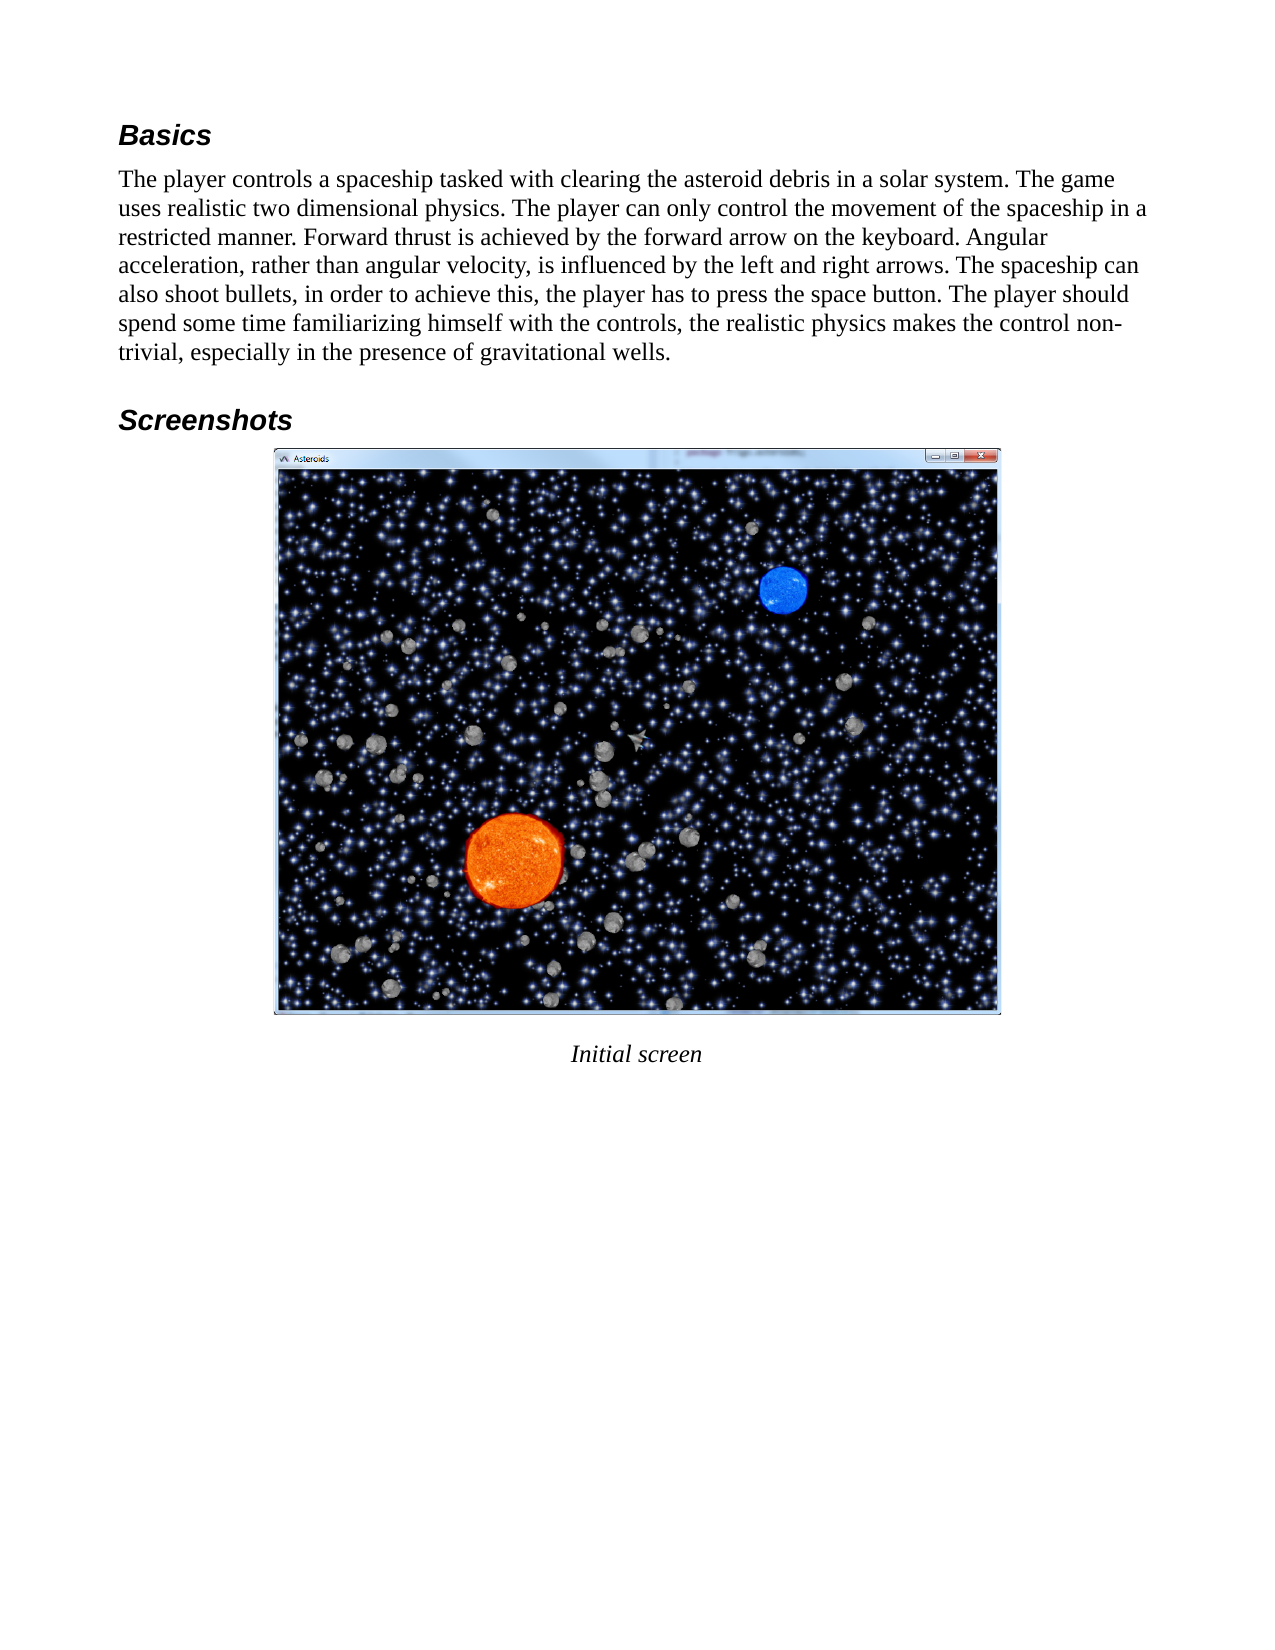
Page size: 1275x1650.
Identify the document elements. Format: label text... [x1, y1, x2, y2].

text The player controls a spaceship tasked with clearing the asteroid debris in a solar system. The game uses realistic two dimensional physics. The player can only control the movement of the spaceship in a restricted manner. Forward thrust is achieved by the forward arrow on the keyboard. Angular acceleration, rather than angular velocity, is influenced by the left and right arrows. The spaceship can also shoot bullets, in order to achieve this, the player has to press the space button. The player should spend some time familiarizing himself with the controls, the realistic physics makes the control non-trivial, especially in the presence of gravitational wells. [118, 164, 1157, 365]
text Initial screen [118, 1039, 1157, 1068]
picture [273, 448, 1002, 1015]
subtitle Screenshots [118, 403, 1157, 436]
subtitle Basics [118, 118, 1157, 152]
